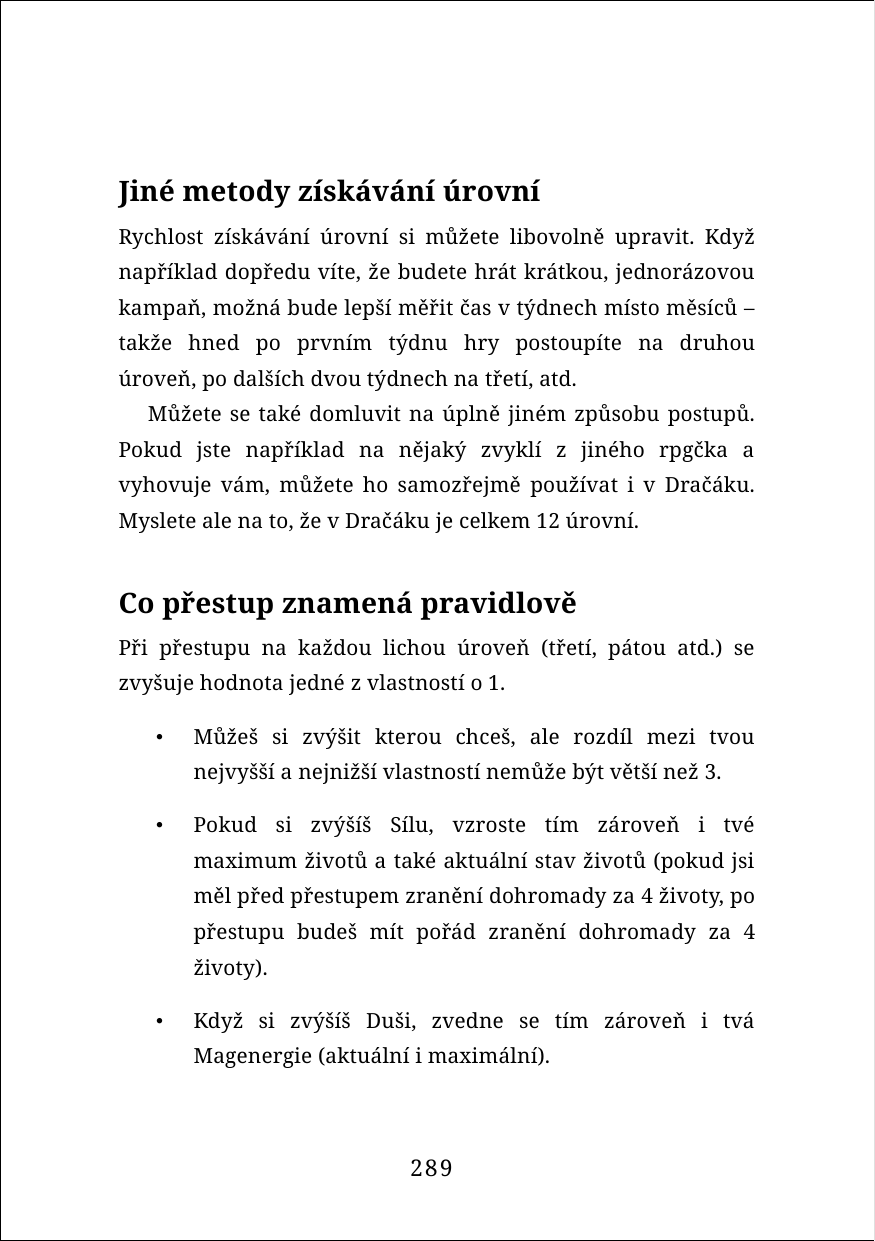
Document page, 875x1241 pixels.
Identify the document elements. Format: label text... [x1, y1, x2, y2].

list Můžeš si zvýšit kterou chceš, ale rozdíl mezi tvou nejvyšší a nejnižší vlastností nemůže být větší než 3. [156, 722, 756, 786]
text Rychlost získávání úrovní si můžete libovolně upravit. Když například dopředu víte, že budete hrát krátkou, jednorázovou kampaň, možná bude lepší měřit čas v týdnech místo měsíců – takže hned po prvním týdnu hry postoupíte na druhou úroveň, po dalších dvou týdnech na třetí, atd. Můžete se také domluvit na úplně jiném způsobu postupů. Pokud jste například na nějaký zvyklí z jiného rpgčka a vyhovuje vám, můžete ho samozřejmě používat i v Dračáku. Myslete ale na to, že v Dračáku je celkem 12 úrovní. [118, 222, 756, 534]
subtitle Co přestup znamená pravidlově [118, 583, 756, 621]
text Při přestupu na každou lichou úroveň (třetí, pátou atd.) se zvyšuje hodnota jedné z vlastností o 1. [118, 633, 756, 697]
list Pokud si zvýšíš Sílu, vzroste tím zároveň i tvé maximum životů a také aktuální stav životů (pokud jsi měl před přestupem zranění dohromady za 4 životy, po přestupu budeš mít pořád zranění dohromady za 4 životy). [156, 811, 756, 981]
list Když si zvýšíš Duši, zvedne se tím zároveň i tvá Magenergie (aktuální i maximální). [156, 1006, 756, 1070]
subtitle Jiné metody získávání úrovní [118, 172, 756, 210]
